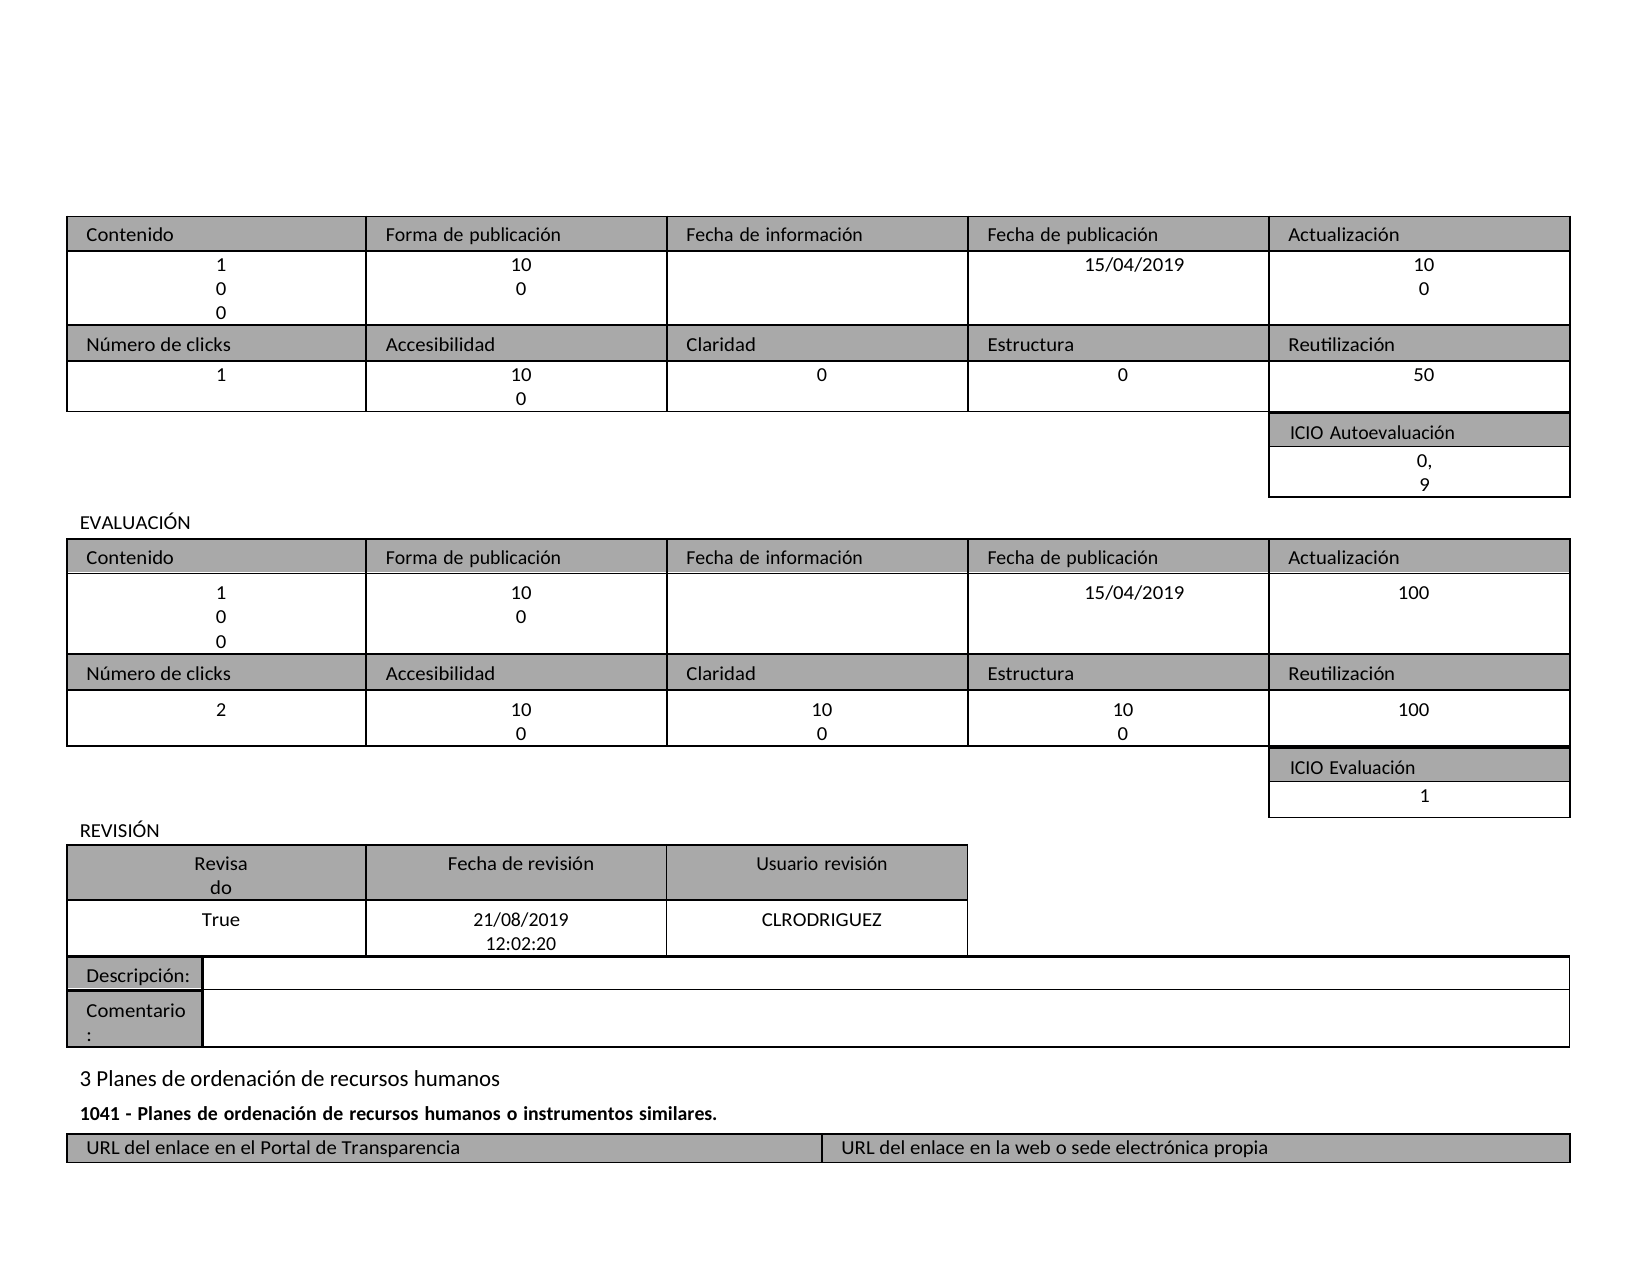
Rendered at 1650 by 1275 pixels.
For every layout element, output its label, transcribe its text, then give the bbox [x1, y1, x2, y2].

table_cell 50 [1270, 362, 1569, 411]
table_cell ICIO Evaluación [1270, 749, 1569, 781]
table_header Revisado [68, 846, 365, 899]
text REVISIÓN [79, 818, 1594, 842]
table_cell [668, 252, 967, 324]
table_cell 100 [367, 362, 666, 411]
subtitle Planes de ordenación de recursos humanos [79, 1064, 1594, 1092]
table_header URL del enlace en la web o sede electrónica propia [823, 1135, 1569, 1162]
text 1041 - Planes de ordenación de recursos humanos o instrumentos similares. [79, 1101, 1594, 1125]
table_cell 15/04/2019 [969, 574, 1268, 653]
table_header Actualización [1270, 217, 1569, 250]
table_cell 100 [68, 574, 365, 653]
table_cell 100 [367, 691, 666, 745]
table_header Fecha de información [668, 540, 967, 572]
table_cell 1 [1270, 782, 1569, 816]
table_cell Claridad [668, 655, 967, 689]
table_cell [204, 990, 1569, 1046]
table_cell 100 [1270, 574, 1569, 653]
table_cell Claridad [668, 326, 967, 360]
table_cell [67, 412, 1268, 496]
table_cell 100 [969, 691, 1268, 745]
table_cell 1 [68, 362, 365, 411]
table_cell 100 [367, 252, 666, 324]
table_header Forma de publicación [367, 217, 666, 250]
table_cell 0 [668, 362, 967, 411]
table_cell Estructura [969, 326, 1268, 360]
table_header [968, 844, 1569, 955]
table_cell 2 [68, 691, 365, 745]
table_header Fecha de publicación [969, 217, 1268, 250]
table_cell Comentario: [68, 992, 201, 1046]
table_cell Reutilización [1270, 326, 1569, 360]
table_cell True [68, 901, 365, 955]
table_cell 100 [367, 574, 666, 653]
table_cell 100 [668, 691, 967, 745]
table_cell CLRODRIGUEZ [667, 901, 967, 955]
table_cell 0,9 [1270, 447, 1569, 496]
table_cell 21/08/2019 12:02:20 [367, 901, 666, 955]
table_header Usuario revisión [667, 846, 967, 899]
table_header Fecha de publicación [969, 540, 1268, 572]
table_cell Descripción: [68, 958, 201, 988]
table_cell Accesibilidad [367, 326, 666, 360]
table_cell Reutilización [1270, 655, 1569, 689]
table_header Fecha de revisión [367, 846, 666, 899]
table_cell 15/04/2019 [969, 252, 1268, 324]
table_header Forma de publicación [367, 540, 666, 572]
table_header Contenido [68, 217, 365, 250]
text EVALUACIÓN [79, 511, 1594, 535]
table_header Actualización [1270, 540, 1569, 572]
table_cell Estructura [969, 655, 1268, 689]
table_cell 100 [1270, 691, 1569, 745]
table_cell ICIO Autoevaluación [1270, 414, 1569, 446]
table_header Fecha de información [668, 217, 967, 250]
table_cell Accesibilidad [367, 655, 666, 689]
table_header URL del enlace en el Portal de Transparencia [68, 1135, 821, 1162]
table_cell [67, 747, 1268, 816]
table_header Contenido [68, 540, 365, 572]
table_cell Número de clicks [68, 655, 365, 689]
table_cell Número de clicks [68, 326, 365, 360]
table_cell [204, 958, 1569, 988]
table_cell 100 [1270, 252, 1569, 324]
table_cell 100 [68, 252, 365, 324]
table_cell [668, 574, 967, 653]
table_cell 0 [969, 362, 1268, 411]
